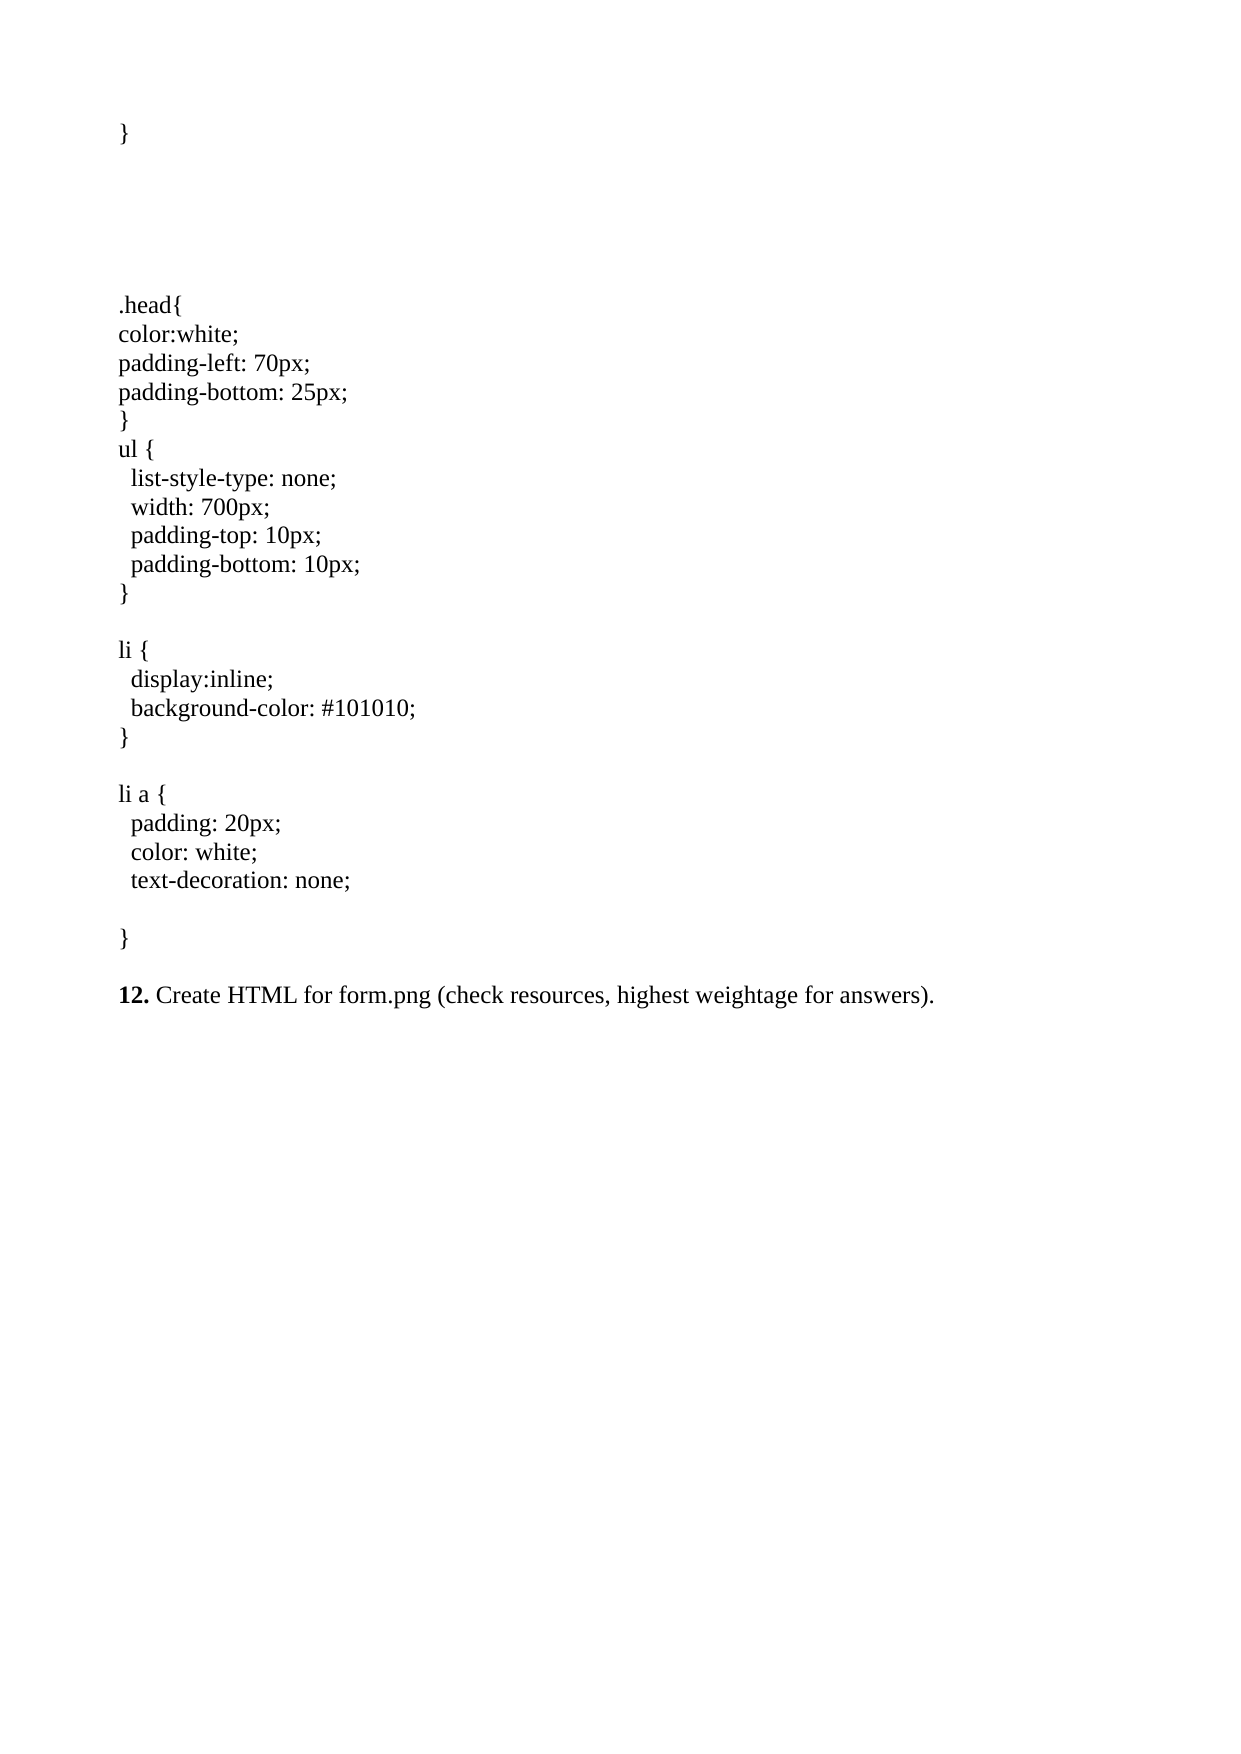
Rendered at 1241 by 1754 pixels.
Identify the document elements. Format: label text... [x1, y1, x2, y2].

text display:inline; [118, 664, 1122, 693]
text } [118, 118, 1122, 147]
text } [118, 722, 1122, 751]
text padding: 20px; [118, 808, 1122, 837]
text color: white; [118, 837, 1122, 866]
text li a { [118, 779, 1122, 808]
text padding-bottom: 10px; [118, 549, 1122, 578]
text } [118, 578, 1122, 607]
text padding-bottom: 25px; [118, 377, 1122, 406]
text .head{ [118, 291, 1122, 319]
text color:white; [118, 319, 1122, 348]
text } [118, 406, 1122, 434]
text list-style-type: none; [118, 463, 1122, 492]
text width: 700px; [118, 492, 1122, 521]
text padding-top: 10px; [118, 521, 1122, 549]
text padding-left: 70px; [118, 348, 1122, 377]
text text-decoration: none; [118, 866, 1122, 894]
text background-color: #101010; [118, 693, 1122, 722]
text 12. Create HTML for form.png (check resources, highest weightage for answers). [118, 981, 1122, 1009]
text } [118, 923, 1122, 952]
text li { [118, 636, 1122, 664]
text ul { [118, 434, 1122, 463]
